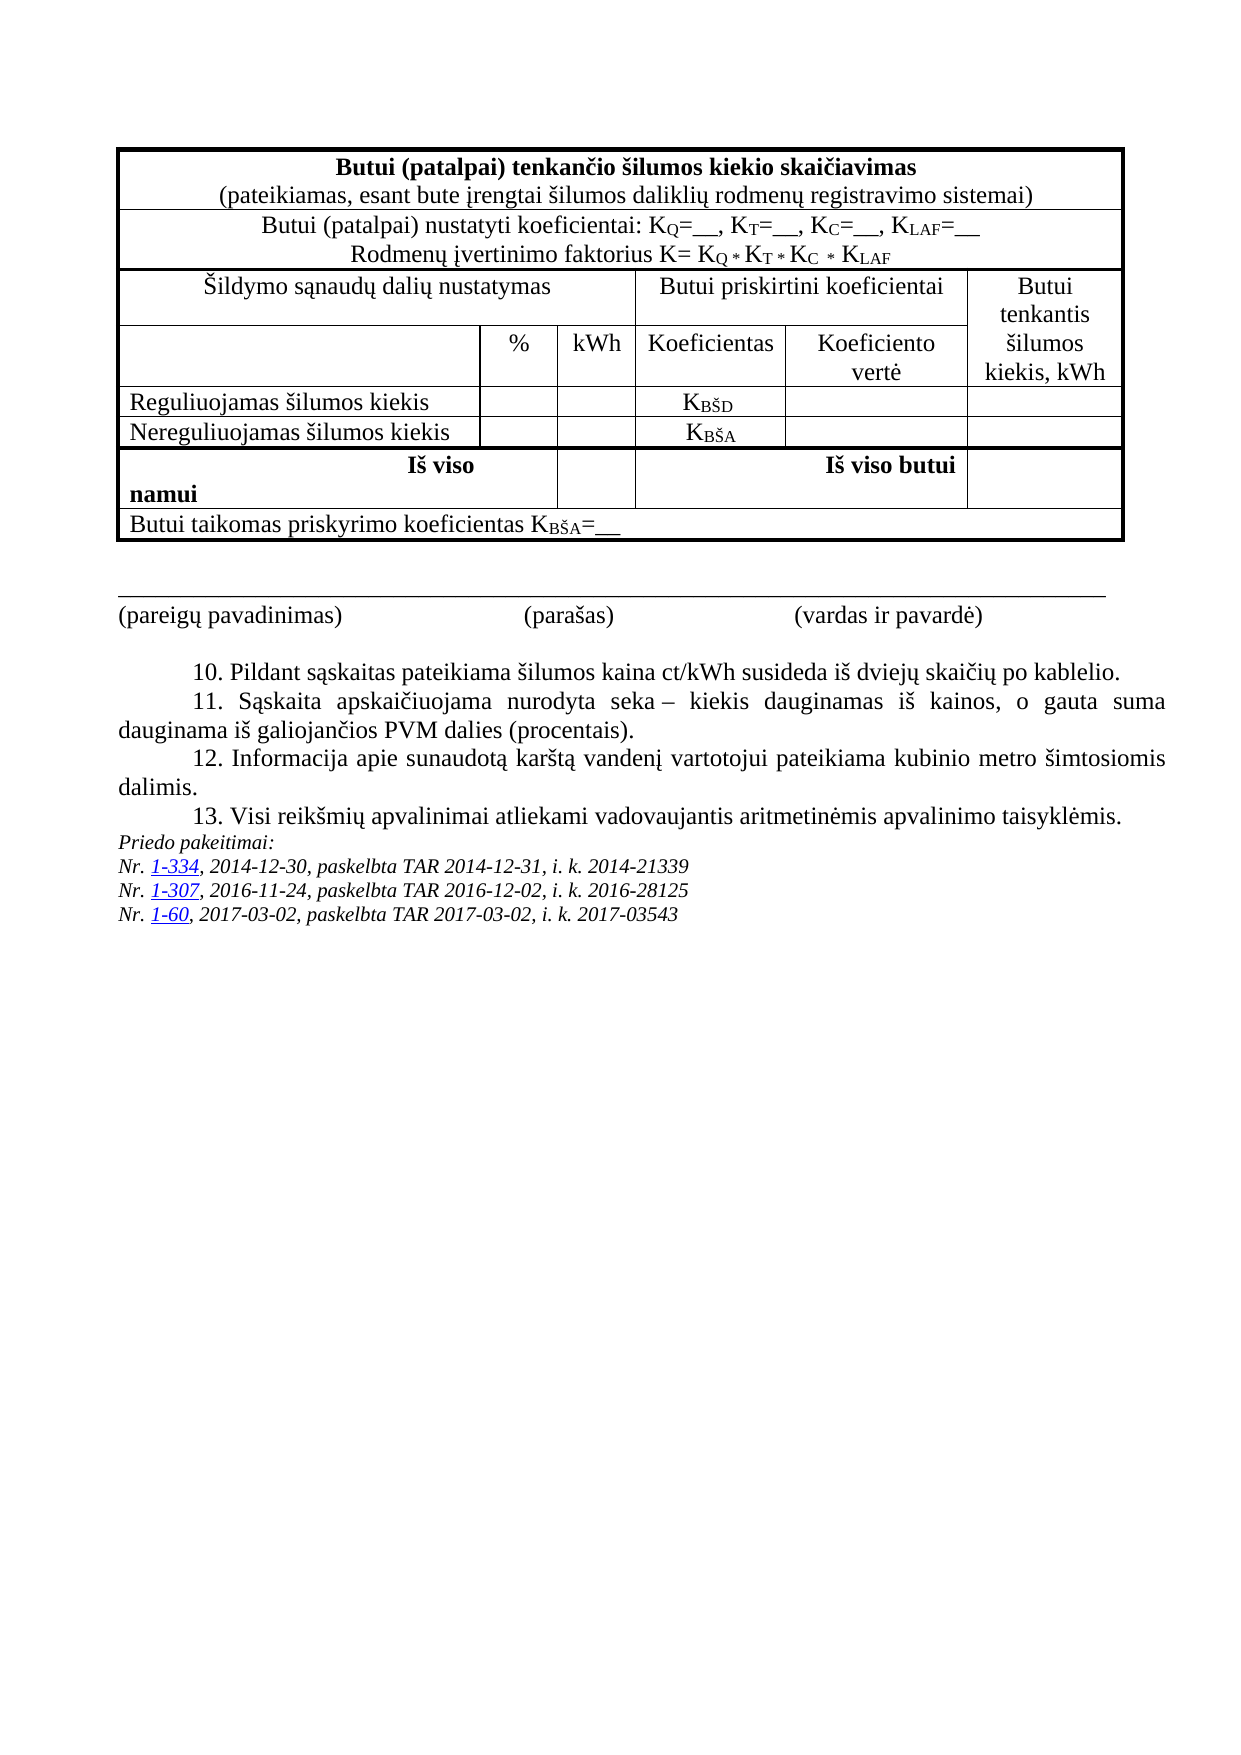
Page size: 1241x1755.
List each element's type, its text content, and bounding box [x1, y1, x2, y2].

table_header Butui (patalpai) tenkančio šilumos kiekio skaičiavimas (pateikiamas, esant bute įrengtai šilumos daliklių rodmenų registravimo sistemai) [120, 152, 1121, 209]
table_cell Butui tenkantis šilumos kiekis, kWh [968, 271, 1121, 386]
table_cell Butui (patalpai) nustatyti koeficientai: KQ=__, KT=__, KC=__, KLAF=__ Rodmenų įvertinimo faktorius K= KQ * KT * KC * KLAF [120, 210, 1121, 268]
table_cell [786, 387, 967, 416]
text Nr. 1-334, 2014-12-30, paskelbta TAR 2014-12-31, i. k. 2014-21339 [118, 854, 1166, 878]
table_cell KBŠD [636, 387, 785, 416]
table_cell kWh [558, 326, 635, 386]
text _______________________________________________________________________________ [118, 571, 1166, 600]
table_cell Nereguliuojamas šilumos kiekis [120, 417, 479, 446]
table_cell [120, 326, 479, 386]
table_cell [558, 417, 635, 446]
table_cell Iš viso butui [636, 450, 967, 508]
table_cell [968, 417, 1121, 446]
text Nr. 1-307, 2016-11-24, paskelbta TAR 2016-12-02, i. k. 2016-28125 [118, 878, 1166, 902]
table_cell [481, 387, 557, 416]
table_cell Koeficiento vertė [786, 326, 967, 386]
text Nr. 1-60, 2017-03-02, paskelbta TAR 2017-03-02, i. k. 2017-03543 [118, 902, 1166, 926]
text 13. Visi reikšmių apvalinimai atliekami vadovaujantis aritmetinėmis apvalinimo taisyklėmis. [118, 801, 1166, 830]
table_cell [786, 417, 967, 446]
table_cell [558, 450, 635, 508]
table_cell Reguliuojamas šilumos kiekis [120, 387, 479, 416]
table_cell [967, 509, 1121, 538]
text 11. Sąskaita apskaičiuojama nurodyta seka – kiekis dauginamas iš kainos, o gauta suma dauginama iš galiojančios PVM dalies (procentais). [118, 686, 1166, 743]
table_cell Butui priskirtini koeficientai [636, 271, 967, 325]
table_cell [968, 450, 1121, 508]
table_cell Koeficientas [636, 326, 785, 386]
text Priedo pakeitimai: [118, 830, 1166, 854]
table_cell [636, 509, 967, 538]
table_cell % [481, 326, 557, 386]
text (pareigų pavadinimas) (parašas) (vardas ir pavardė) [118, 600, 1166, 628]
table_cell KBŠA [636, 417, 785, 446]
table_cell [481, 417, 557, 446]
text 10. Pildant sąskaitas pateikiama šilumos kaina ct/kWh susideda iš dviejų skaičių po kablelio. [118, 657, 1166, 686]
table_cell [558, 387, 635, 416]
table_cell Šildymo sąnaudų dalių nustatymas [120, 271, 635, 325]
text 12. Informacija apie sunaudotą karštą vandenį vartotojui pateikiama kubinio metro šimtosiomis dalimis. [118, 743, 1166, 801]
table_cell [968, 387, 1121, 416]
table_cell Butui taikomas priskyrimo koeficientas KBŠA=__ [120, 509, 636, 538]
table_cell Iš viso namui [120, 450, 557, 508]
